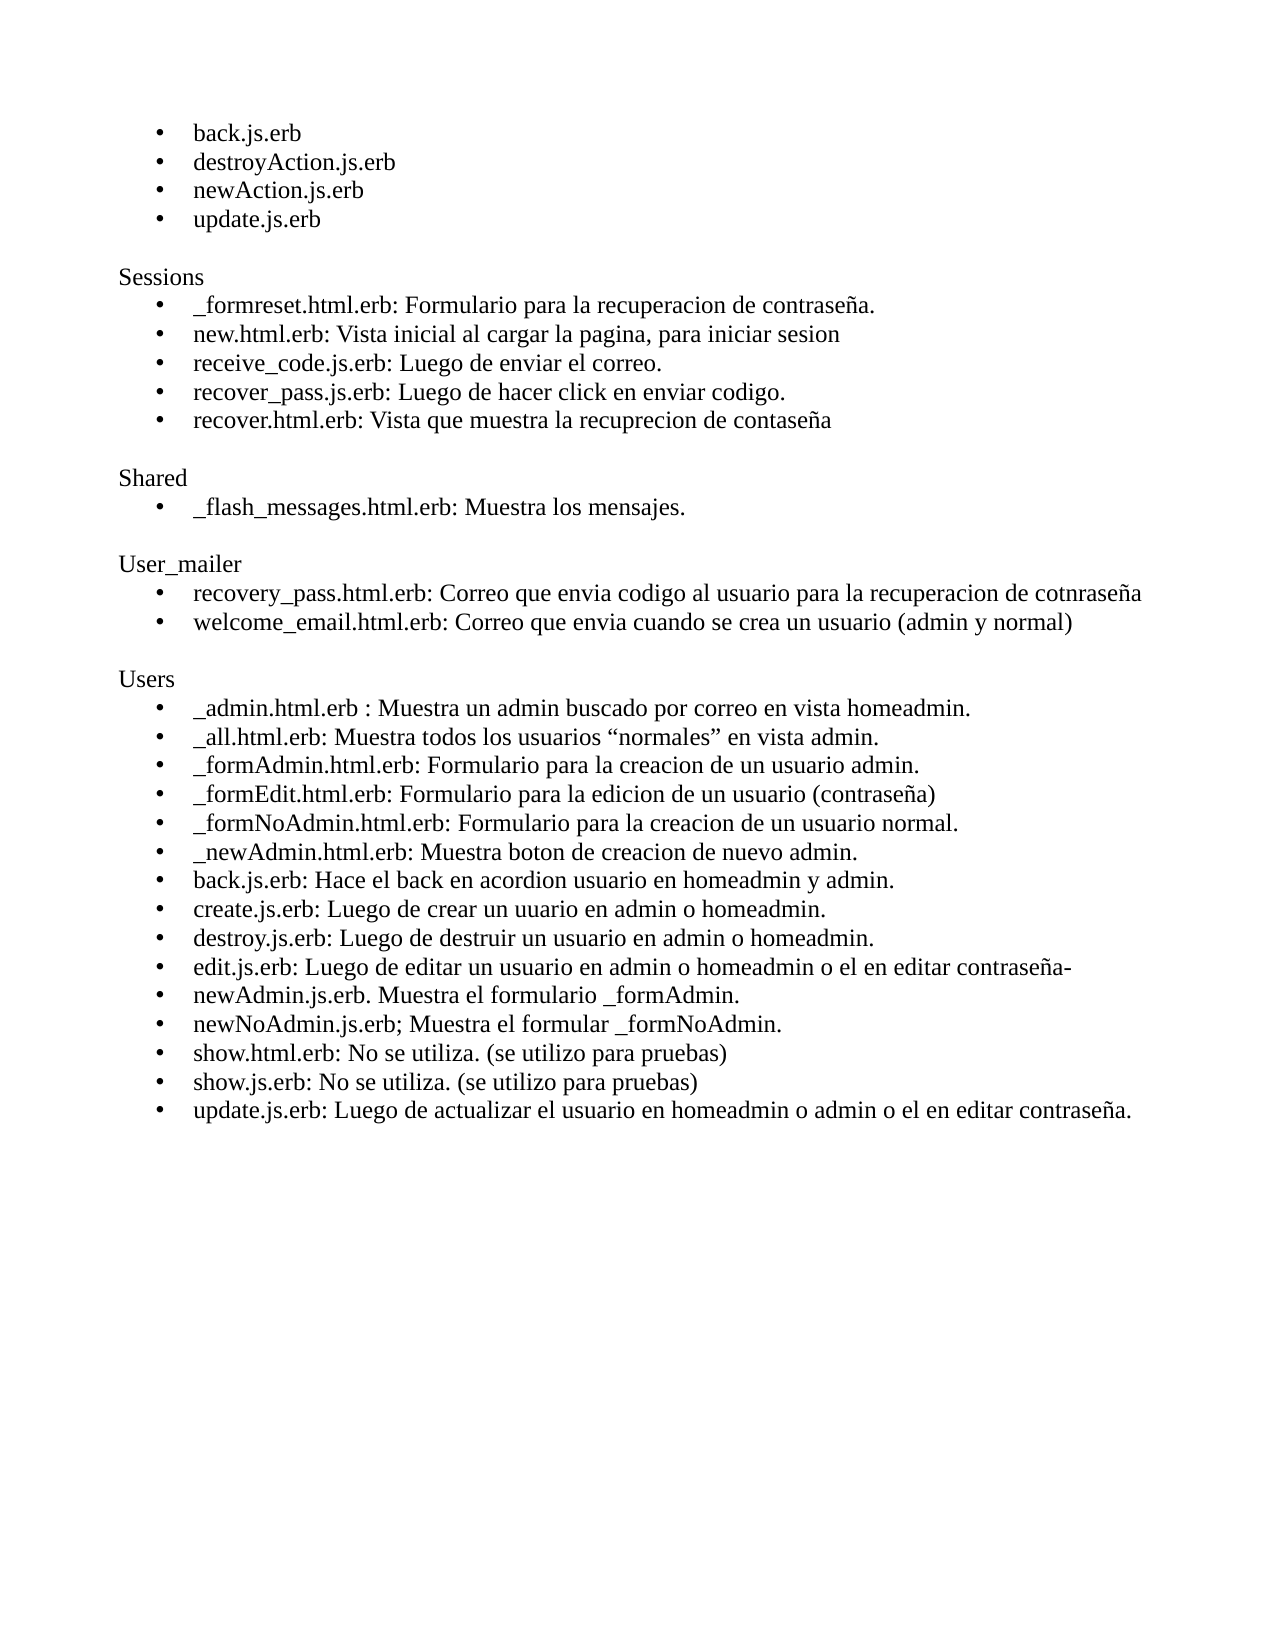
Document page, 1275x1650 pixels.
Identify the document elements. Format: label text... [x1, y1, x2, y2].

list recover.html.erb: Vista que muestra la recuprecion de contaseña [156, 406, 1157, 434]
list recover_pass.js.erb: Luego de hacer click en enviar codigo. [156, 377, 1157, 406]
list edit.js.erb: Luego de editar un usuario en admin o homeadmin o el en editar contraseña- [156, 952, 1157, 981]
list create.js.erb: Luego de crear un uuario en admin o homeadmin. [156, 894, 1157, 923]
list destroy.js.erb: Luego de destruir un usuario en admin o homeadmin. [156, 923, 1157, 952]
list newAdmin.js.erb. Muestra el formulario _formAdmin. [156, 981, 1157, 1009]
list show.html.erb: No se utiliza. (se utilizo para pruebas) [156, 1038, 1157, 1067]
list newNoAdmin.js.erb; Muestra el formular _formNoAdmin. [156, 1009, 1157, 1038]
text User_mailer [118, 549, 1157, 578]
list _formAdmin.html.erb: Formulario para la creacion de un usuario admin. [156, 751, 1157, 779]
list _formEdit.html.erb: Formulario para la edicion de un usuario (contraseña) [156, 779, 1157, 808]
list new.html.erb: Vista inicial al cargar la pagina, para iniciar sesion [156, 319, 1157, 348]
list receive_code.js.erb: Luego de enviar el correo. [156, 348, 1157, 377]
list destroyAction.js.erb [156, 147, 1157, 176]
list update.js.erb [156, 204, 1157, 233]
list _formreset.html.erb: Formulario para la recuperacion de contraseña. [156, 291, 1157, 319]
list _admin.html.erb : Muestra un admin buscado por correo en vista homeadmin. [156, 693, 1157, 722]
list _newAdmin.html.erb: Muestra boton de creacion de nuevo admin. [156, 837, 1157, 866]
list _flash_messages.html.erb: Muestra los mensajes. [156, 492, 1157, 521]
list recovery_pass.html.erb: Correo que envia codigo al usuario para la recuperacion de cotnraseña [156, 578, 1157, 607]
list _all.html.erb: Muestra todos los usuarios “normales” en vista admin. [156, 722, 1157, 751]
list update.js.erb: Luego de actualizar el usuario en homeadmin o admin o el en editar contraseña. [156, 1096, 1157, 1124]
text Users [118, 664, 1157, 693]
text Sessions [118, 262, 1157, 291]
list show.js.erb: No se utiliza. (se utilizo para pruebas) [156, 1067, 1157, 1096]
list back.js.erb: Hace el back en acordion usuario en homeadmin y admin. [156, 866, 1157, 894]
list welcome_email.html.erb: Correo que envia cuando se crea un usuario (admin y normal) [156, 607, 1157, 636]
list newAction.js.erb [156, 176, 1157, 204]
list _formNoAdmin.html.erb: Formulario para la creacion de un usuario normal. [156, 808, 1157, 837]
text Shared [118, 463, 1157, 492]
list back.js.erb [156, 118, 1157, 147]
